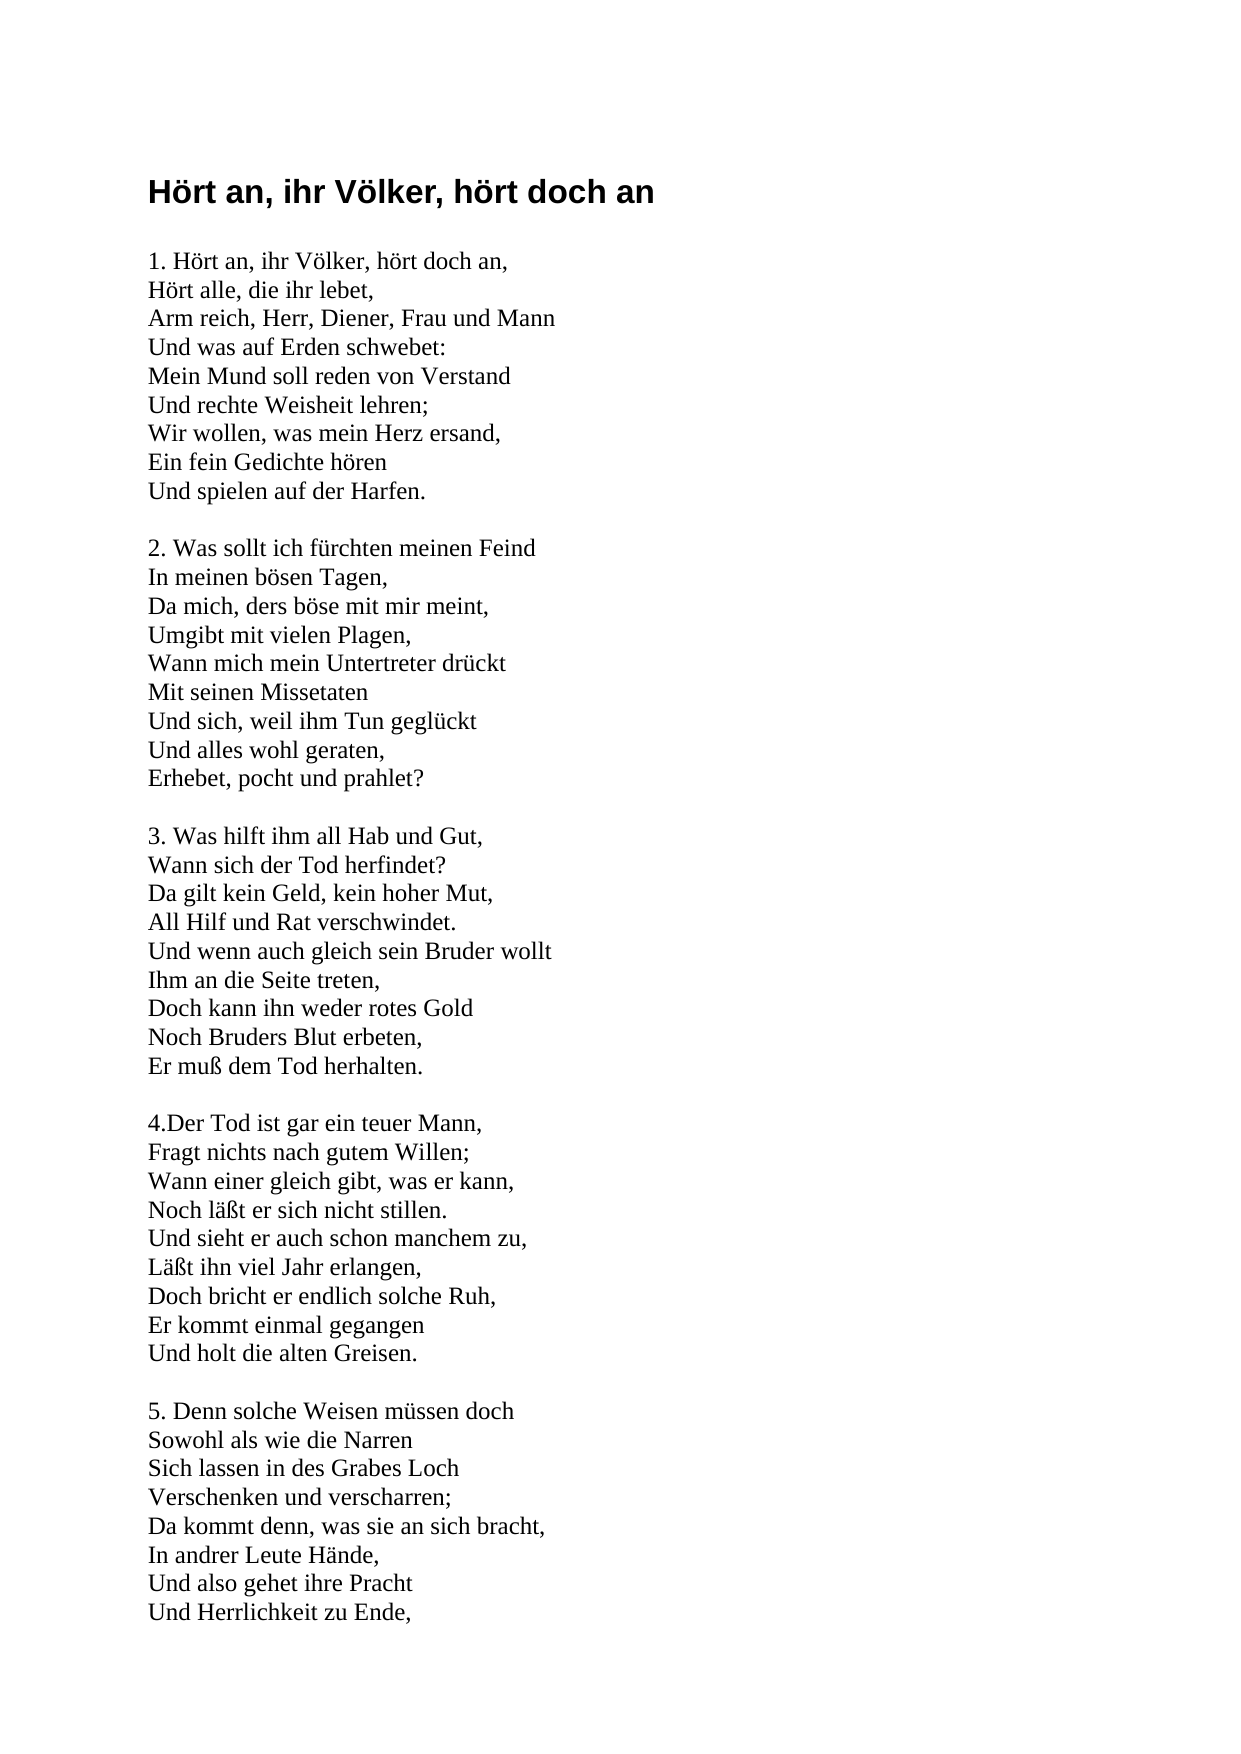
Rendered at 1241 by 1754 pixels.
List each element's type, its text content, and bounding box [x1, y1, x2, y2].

text Noch Bruders Blut erbeten, [148, 1022, 1093, 1051]
text Und wenn auch gleich sein Bruder wollt [148, 936, 1093, 965]
text Und alles wohl geraten, [148, 735, 1093, 763]
text Und Herrlichkeit zu Ende, [148, 1597, 1093, 1626]
text Da kommt denn, was sie an sich bracht, [148, 1511, 1093, 1540]
text Und holt die alten Greisen. [148, 1338, 1093, 1367]
text Doch bricht er endlich solche Ruh, [148, 1281, 1093, 1310]
text Läßt ihn viel Jahr erlangen, [148, 1252, 1093, 1281]
text Hört alle, die ihr lebet, [148, 275, 1093, 303]
text Da gilt kein Geld, kein hoher Mut, [148, 878, 1093, 907]
text Verschenken und verscharren; [148, 1482, 1093, 1511]
text 4.Der Tod ist gar ein teuer Mann, [148, 1108, 1093, 1137]
text Ihm an die Seite treten, [148, 965, 1093, 993]
text Mein Mund soll reden von Verstand [148, 361, 1093, 390]
text 2. Was sollt ich fürchten meinen Feind [148, 533, 1093, 562]
text Und sich, weil ihm Tun geglückt [148, 706, 1093, 735]
text Wann sich der Tod herfindet? [148, 850, 1093, 878]
text In meinen bösen Tagen, [148, 562, 1093, 591]
text Wann einer gleich gibt, was er kann, [148, 1166, 1093, 1195]
subtitle Hört an, ihr Völker, hört doch an [148, 173, 1093, 211]
text Doch kann ihn weder rotes Gold [148, 993, 1093, 1022]
text Erhebet, pocht und prahlet? [148, 763, 1093, 792]
text Wann mich mein Untertreter drückt [148, 648, 1093, 677]
text Mit seinen Missetaten [148, 677, 1093, 706]
text Noch läßt er sich nicht stillen. [148, 1195, 1093, 1223]
text Fragt nichts nach gutem Willen; [148, 1137, 1093, 1166]
text Und sieht er auch schon manchem zu, [148, 1223, 1093, 1252]
text Sich lassen in des Grabes Loch [148, 1453, 1093, 1482]
text Und also gehet ihre Pracht [148, 1568, 1093, 1597]
text 1. Hört an, ihr Völker, hört doch an, [148, 246, 1093, 275]
text Und was auf Erden schwebet: [148, 332, 1093, 361]
text 5. Denn solche Weisen müssen doch [148, 1396, 1093, 1425]
text Wir wollen, was mein Herz ersand, [148, 418, 1093, 447]
text Sowohl als wie die Narren [148, 1425, 1093, 1453]
text 3. Was hilft ihm all Hab und Gut, [148, 821, 1093, 850]
text All Hilf und Rat verschwindet. [148, 907, 1093, 936]
text Er muß dem Tod herhalten. [148, 1051, 1093, 1080]
text Ein fein Gedichte hören [148, 447, 1093, 476]
text Arm reich, Herr, Diener, Frau und Mann [148, 303, 1093, 332]
text Umgibt mit vielen Plagen, [148, 620, 1093, 648]
text Und spielen auf der Harfen. [148, 476, 1093, 505]
text Er kommt einmal gegangen [148, 1310, 1093, 1338]
text Da mich, ders böse mit mir meint, [148, 591, 1093, 620]
text In andrer Leute Hände, [148, 1540, 1093, 1568]
text Und rechte Weisheit lehren; [148, 390, 1093, 418]
